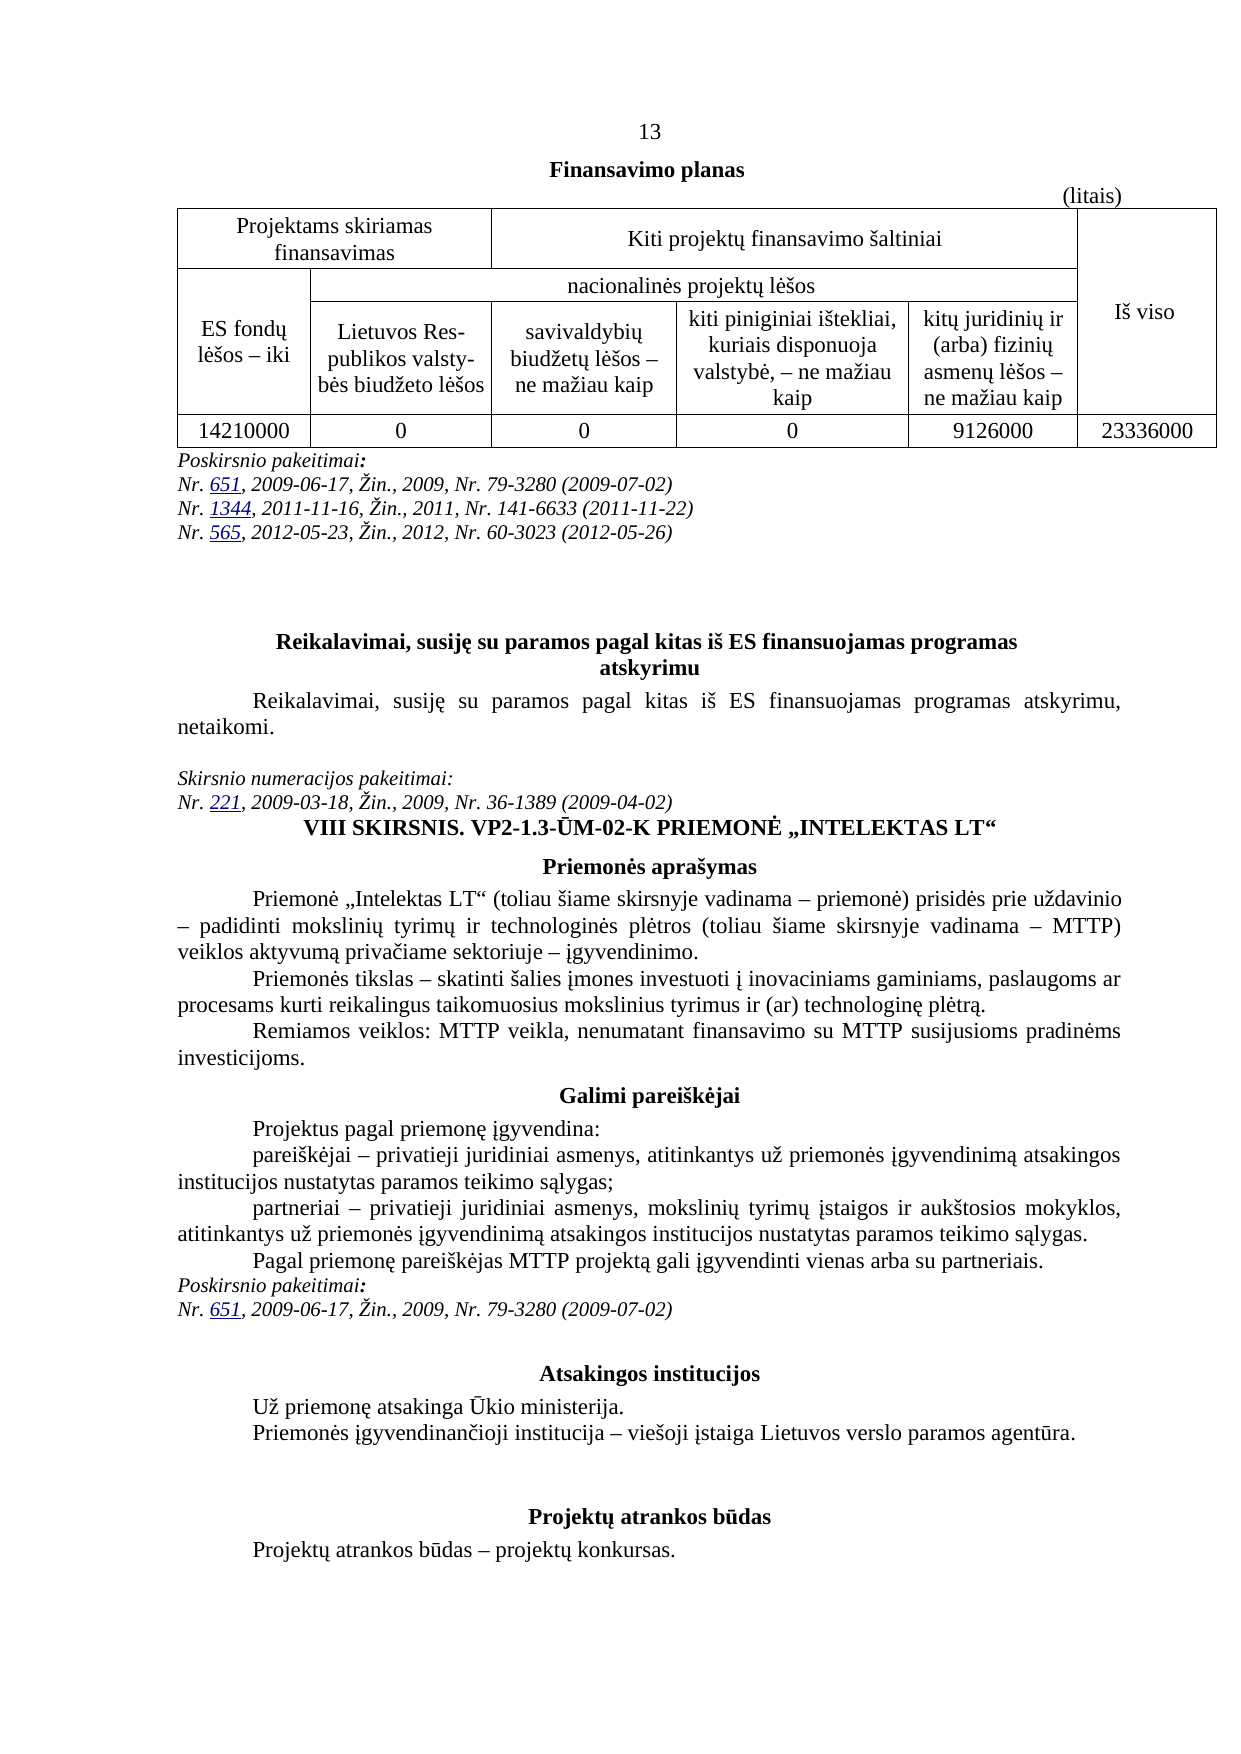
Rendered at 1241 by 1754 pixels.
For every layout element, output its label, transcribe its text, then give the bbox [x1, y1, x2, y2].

table_cell 14210000 [178, 415, 310, 447]
table_cell nacionalinės projektų lėšos [311, 269, 1077, 301]
text Projektus pagal priemonę įgyvendina: [177, 1115, 1122, 1141]
table_cell kitų juridinių ir (arba) fizinių asmenų lėšos – ne mažiau kaip [909, 302, 1077, 413]
text Priemonės tikslas – skatinti šalies įmones investuoti į inovaciniams gaminiams, paslaugoms ar procesams kurti reikalingus taikomuosius mokslinius tyrimus ir (ar) technologinę plėtrą. [177, 964, 1122, 1017]
table_cell Lietuvos Res­publikos valsty­bės biudžeto lėšos [311, 302, 491, 413]
text (litais) [215, 182, 1122, 208]
text Reikalavimai, susiję su paramos pagal kitas iš ES finansuojamas programas atskyrimu [177, 602, 1122, 681]
text Remiamos veiklos: MTTP veikla, nenumatant finansavimo su MTTP susijusioms pradinėms investicijoms. [177, 1017, 1122, 1070]
table_header Iš viso [1078, 209, 1216, 413]
text Galimi pareiškėjai [177, 1082, 1122, 1109]
subtitle VIII SkIRSNIS. VP2-1.3-ŪM-02-K priemonė „Intelektas LT“ [177, 814, 1122, 840]
text Atsakingos institucijos [177, 1360, 1122, 1387]
table_cell 0 [311, 415, 491, 447]
table_cell 23336000 [1078, 415, 1216, 447]
text Už priemonę atsakinga Ūkio ministerija. [177, 1393, 1122, 1419]
text Priemonės įgyvendinančioji institucija – viešoji įstaiga Lietuvos verslo paramos agentūra. [177, 1419, 1122, 1446]
text Nr. 565, 2012-05-23, Žin., 2012, Nr. 60-3023 (2012-05-26) [177, 520, 1122, 544]
text Nr. 1344, 2011-11-16, Žin., 2011, Nr. 141-6633 (2011-11-22) [177, 496, 1122, 520]
table_cell 0 [677, 415, 908, 447]
table_header Projektams skiriamas finansavimas [178, 209, 491, 268]
text Pagal priemonę pareiškėjas MTTP projektą gali įgyvendinti vienas arba su partneriais. [177, 1247, 1122, 1273]
text Nr. 651, 2009-06-17, Žin., 2009, Nr. 79-3280 (2009-07-02) [177, 1297, 1122, 1321]
text Finansavimo planas [177, 156, 1122, 182]
text Nr. 221, 2009-03-18, Žin., 2009, Nr. 36-1389 (2009-04-02) [177, 790, 1122, 814]
table_cell kiti piniginiai ištekliai, kuriais disponuoja valstybė, – ne mažiau kaip [677, 302, 908, 413]
text pareiškėjai – privatieji juridiniai asmenys, atitinkantys už priemonės įgyvendinimą atsakingos institucijos nustatytas paramos teikimo sąlygas; [177, 1141, 1122, 1194]
text Reikalavimai, susiję su paramos pagal kitas iš ES finansuojamas programas atskyrimu, netaikomi. [177, 687, 1122, 739]
subtitle Poskirsnio pakeitimai: [177, 1273, 1122, 1297]
table_cell ES fondų lėšos – iki [178, 269, 310, 413]
table_header Kiti projektų finansavimo šaltiniai [492, 209, 1077, 268]
text partneriai – privatieji juridiniai asmenys, mokslinių tyrimų įstaigos ir aukštosios mokyklos, atitinkantys už priemonės įgyvendinimą atsakingos institucijos nustatytas paramos teikimo sąlygas. [177, 1194, 1122, 1247]
text Projektų atrankos būdas – projektų konkursas. [177, 1536, 1122, 1562]
text Skirsnio numeracijos pakeitimai: [177, 766, 1122, 790]
text Priemonės aprašymas [177, 853, 1122, 879]
text Nr. 651, 2009-06-17, Žin., 2009, Nr. 79-3280 (2009-07-02) [177, 472, 1122, 496]
subtitle Poskirsnio pakeitimai: [177, 448, 1122, 472]
table_cell 9126000 [909, 415, 1077, 447]
table_cell savivaldybių biudžetų lėšos – ne mažiau kaip [492, 302, 676, 413]
text Priemonė „Intelektas LT“ (toliau šiame skirsnyje vadinama – priemonė) prisidės prie uždavinio – padidinti mokslinių tyrimų ir technologinės plėtros (toliau šiame skirsnyje vadinama – MTTP) veiklos aktyvumą privačiame sektoriuje – įgyvendinimo. [177, 886, 1122, 964]
table_cell 0 [492, 415, 676, 447]
text Projektų atrankos būdas [177, 1503, 1122, 1529]
